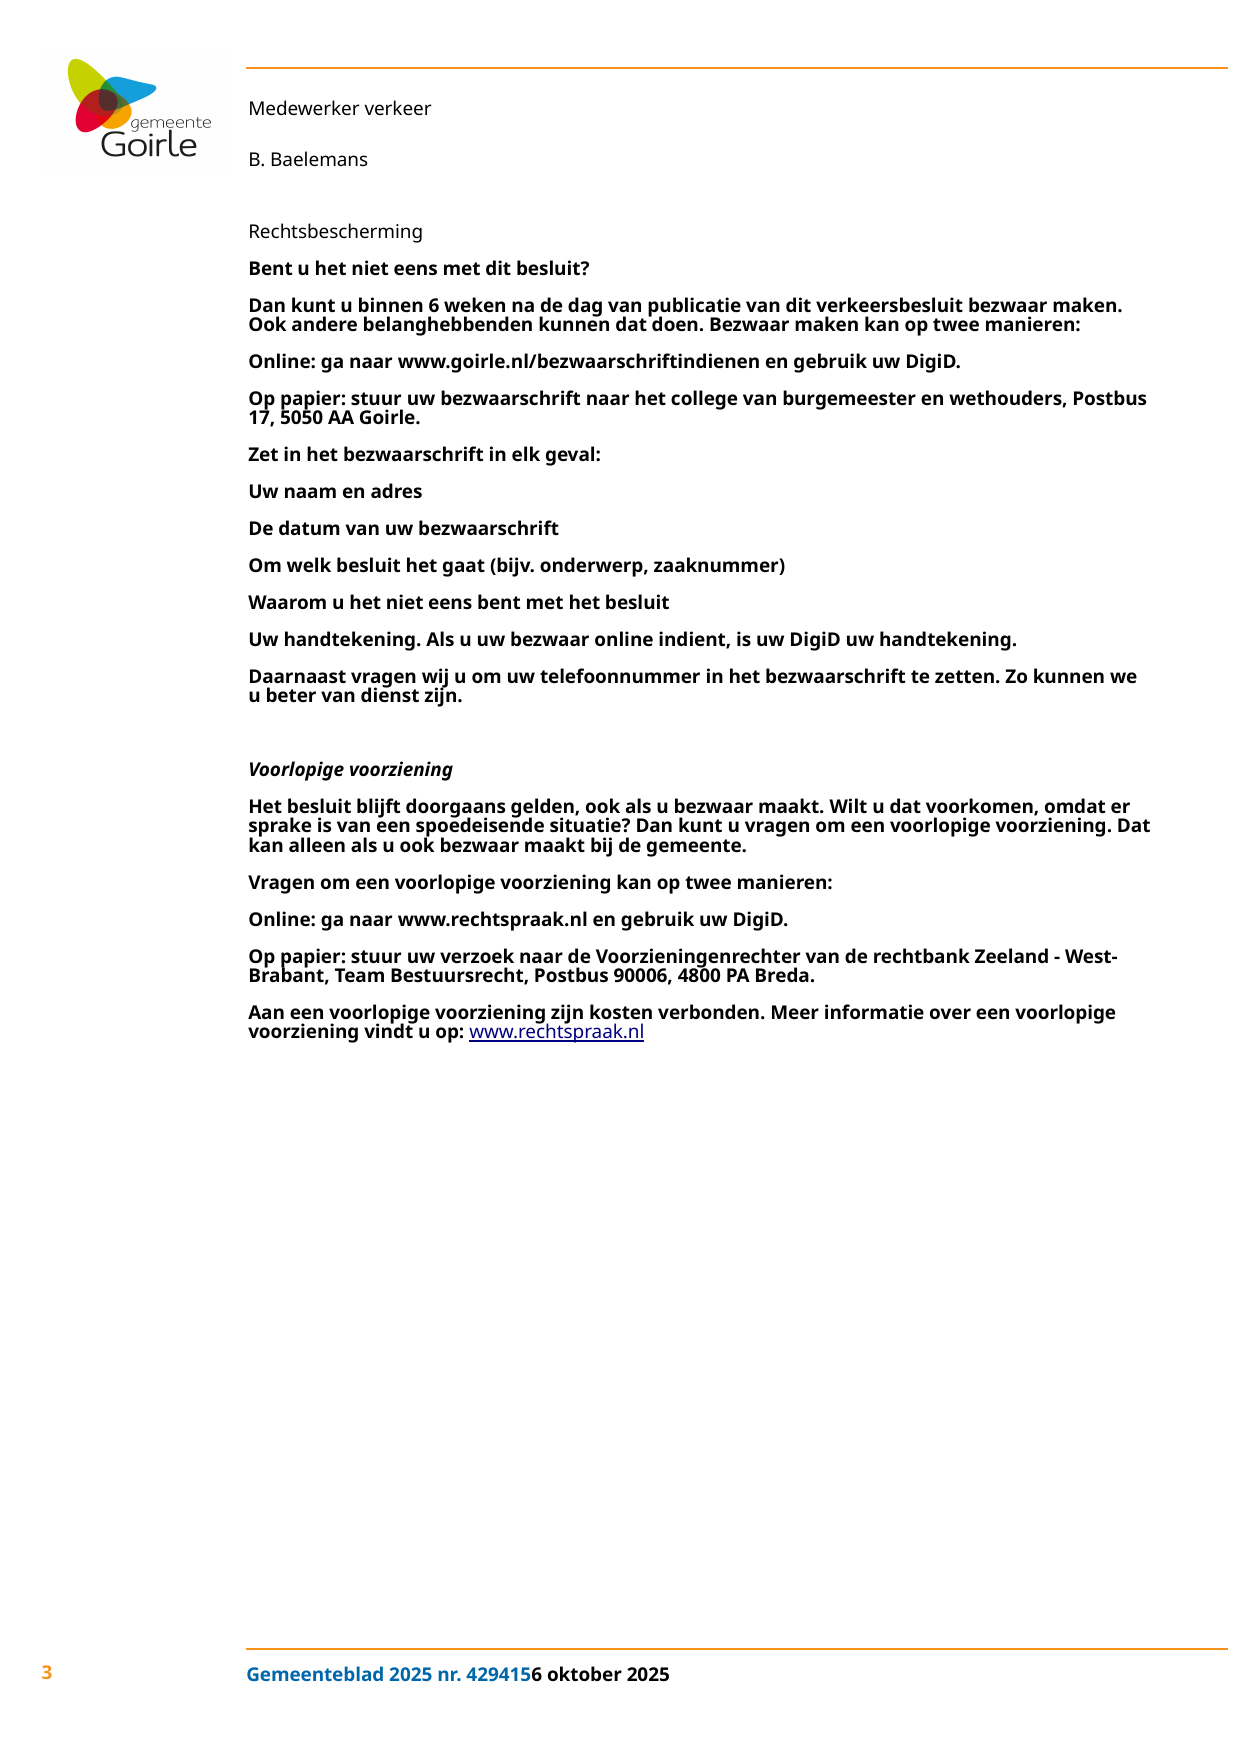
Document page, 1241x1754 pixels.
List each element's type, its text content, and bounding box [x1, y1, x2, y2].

text Op papier: stuur uw bezwaarschrift naar het college van burgemeester en wethouders, Postbus 17, 5050 AA Goirle. [248, 390, 1152, 428]
text Online: ga naar www.goirle.nl/bezwaarschriftindienen en gebruik uw DigiD. [248, 353, 1152, 372]
text Dan kunt u binnen 6 weken na de dag van publicatie van dit verkeersbesluit bezwaar maken. Ook andere belanghebbenden kunnen dat doen. Bezwaar maken kan op twee manieren: [248, 297, 1152, 335]
text Waarom u het niet eens bent met het besluit [248, 594, 1152, 613]
text Om welk besluit het gaat (bijv. onderwerp, zaaknummer) [248, 557, 1152, 576]
text Uw naam en adres [248, 483, 1152, 502]
text Het besluit blijft doorgaans gelden, ook als u bezwaar maakt. Wilt u dat voorkomen, omdat er sprake is van een spoedeisende situatie? Dan kunt u vragen om een voorlopige voorziening. Dat kan alleen als u ook bezwaar maakt bij de gemeente. [248, 798, 1152, 856]
text Medewerker verkeer [248, 95, 1152, 121]
picture [41, 47, 231, 172]
text Aan een voorlopige voorziening zijn kosten verbonden. Meer informatie over een voorlopige voorziening vindt u op: www.rechtspraak.nl [248, 1004, 1152, 1042]
text Vragen om een voorlopige voorziening kan op twee manieren: [248, 874, 1152, 893]
text Rechtsbescherming [248, 223, 1152, 242]
text De datum van uw bezwaarschrift [248, 520, 1152, 539]
text Uw handtekening. Als u uw bezwaar online indient, is uw DigiD uw handtekening. [248, 631, 1152, 650]
text Voorlopige voorziening [248, 761, 1152, 780]
text Daarnaast vragen wij u om uw telefoonnummer in het bezwaarschrift te zetten. Zo kunnen we u beter van dienst zijn. [248, 668, 1152, 706]
text B. Baelemans [248, 146, 1152, 172]
text Bent u het niet eens met dit besluit? [248, 259, 1152, 279]
text Op papier: stuur uw verzoek naar de Voorzieningenrechter van de rechtbank Zeeland - West-Brabant, Team Bestuursrecht, Postbus 90006, 4800 PA Breda. [248, 948, 1152, 986]
text Zet in het bezwaarschrift in elk geval: [248, 446, 1152, 465]
text Online: ga naar www.rechtspraak.nl en gebruik uw DigiD. [248, 911, 1152, 930]
